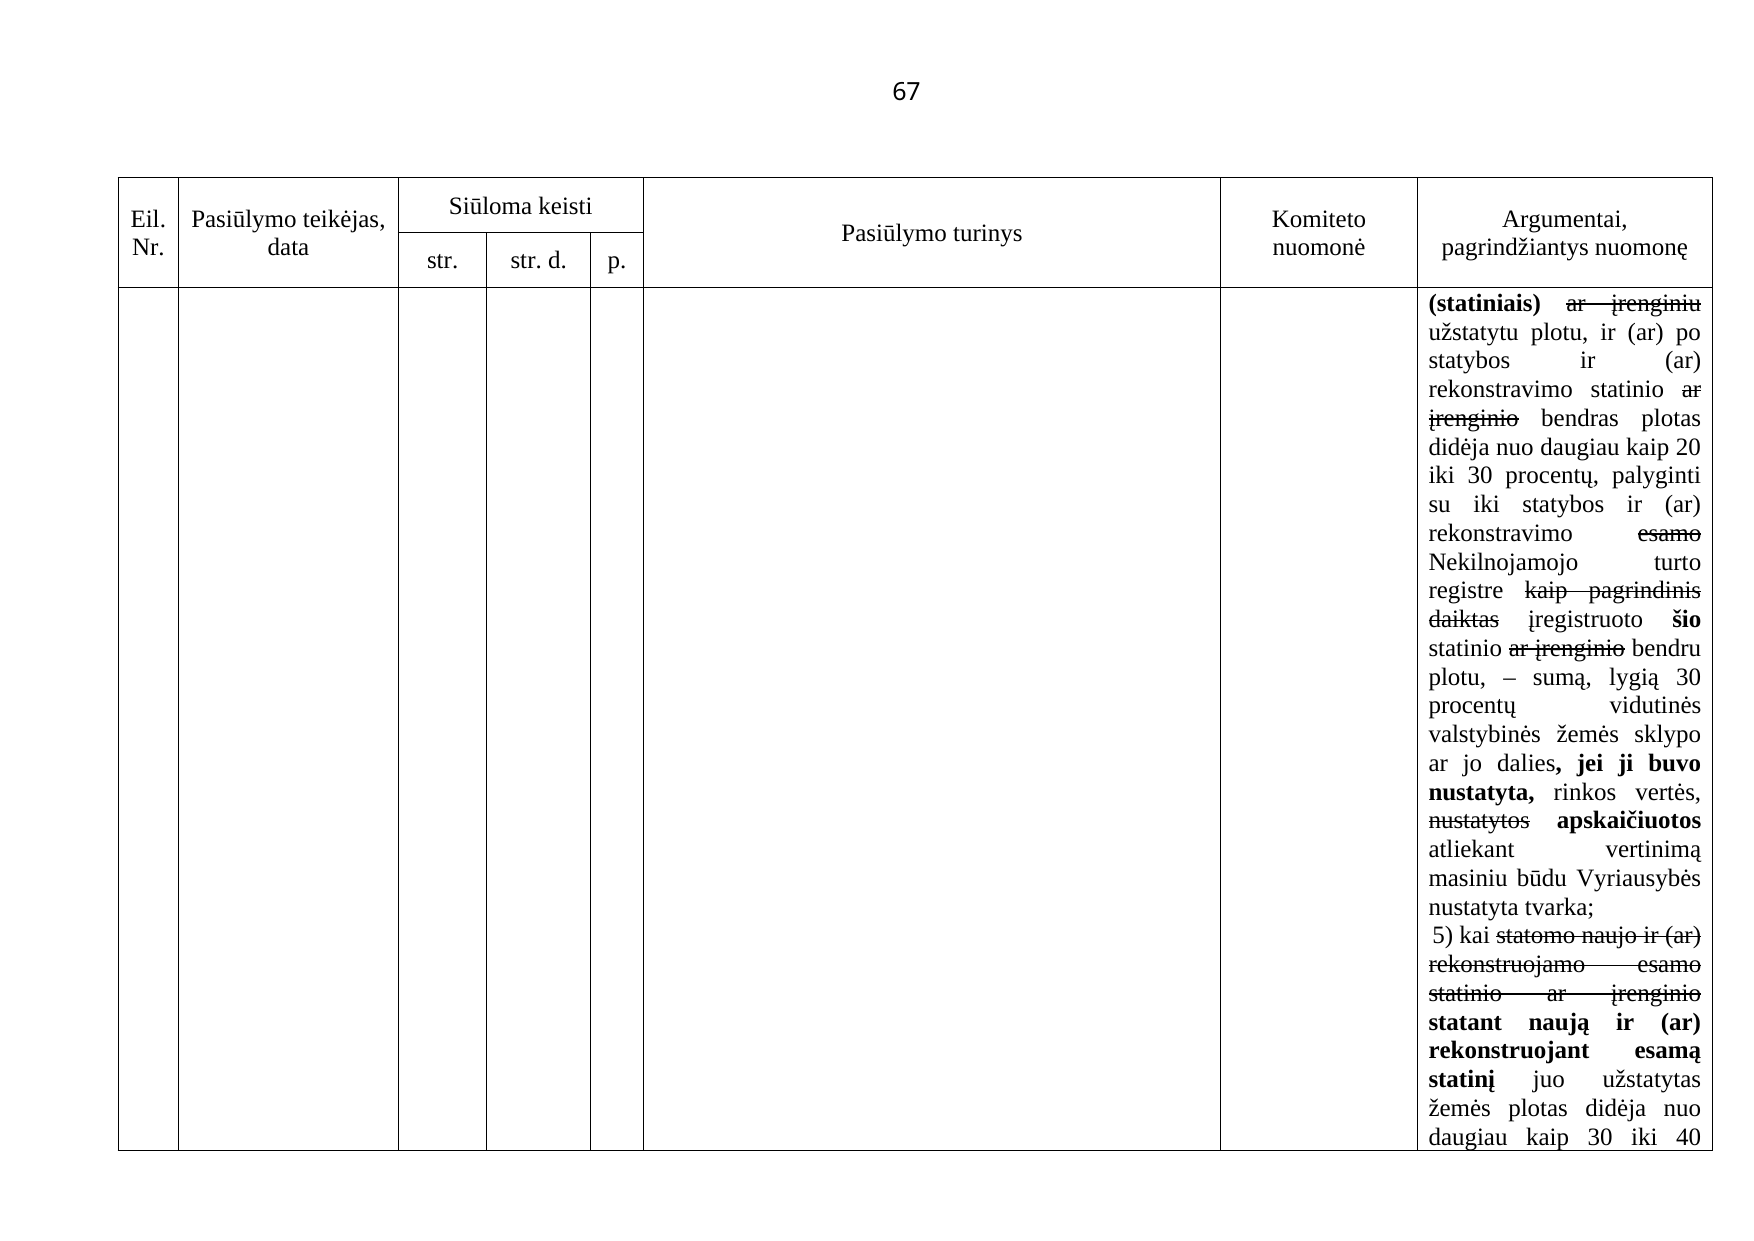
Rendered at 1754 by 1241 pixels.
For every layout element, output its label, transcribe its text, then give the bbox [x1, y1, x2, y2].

table_cell [487, 288, 590, 1150]
table_cell [119, 288, 178, 1150]
table_cell str. [399, 233, 486, 287]
table_header Siūloma keisti [399, 178, 643, 232]
table_cell [399, 288, 486, 1150]
table_cell [1221, 288, 1417, 1150]
table_header Argumentai, pagrindžiantys nuomonę [1418, 178, 1712, 287]
table_header Pasiūlymo turinys [644, 178, 1220, 287]
table_header Eil. Nr. [119, 178, 178, 287]
table_cell [591, 288, 643, 1150]
table_header Komiteto nuomonė [1221, 178, 1417, 287]
table_cell str. d. [487, 233, 590, 287]
table_cell (statiniais) ar įrenginiu užstatytu plotu, ir (ar) po statybos ir (ar) rekonstravimo statinio ar įrenginio bendras plotas didėja nuo daugiau kaip 20 iki 30 procentų, palyginti su iki statybos ir (ar) rekonstravimo esamo Nekilnojamojo turto registre kaip pagrindinis daiktas įregistruoto šio statinio ar įrenginio bendru plotu, – sumą, lygią 30 procentų vidutinės valstybinės žemės sklypo ar jo dalies, jei ji buvo nustatyta, rinkos vertės, nustatytos apskaičiuotos atliekant vertinimą masiniu būdu Vyriausybės nustatyta tvarka; 5) kai statomo naujo ir (ar) rekonstruojamo esamo statinio ar įrenginio statant naują ir (ar) rekonstruojant esamą statinį juo užstatytas žemės plotas didėja nuo daugiau kaip 30 iki 40 [1418, 288, 1712, 1150]
table_cell p. [591, 233, 643, 287]
table_cell [644, 288, 1220, 1150]
table_header Pasiūlymo teikėjas, data [179, 178, 398, 287]
table_cell [179, 288, 398, 1150]
